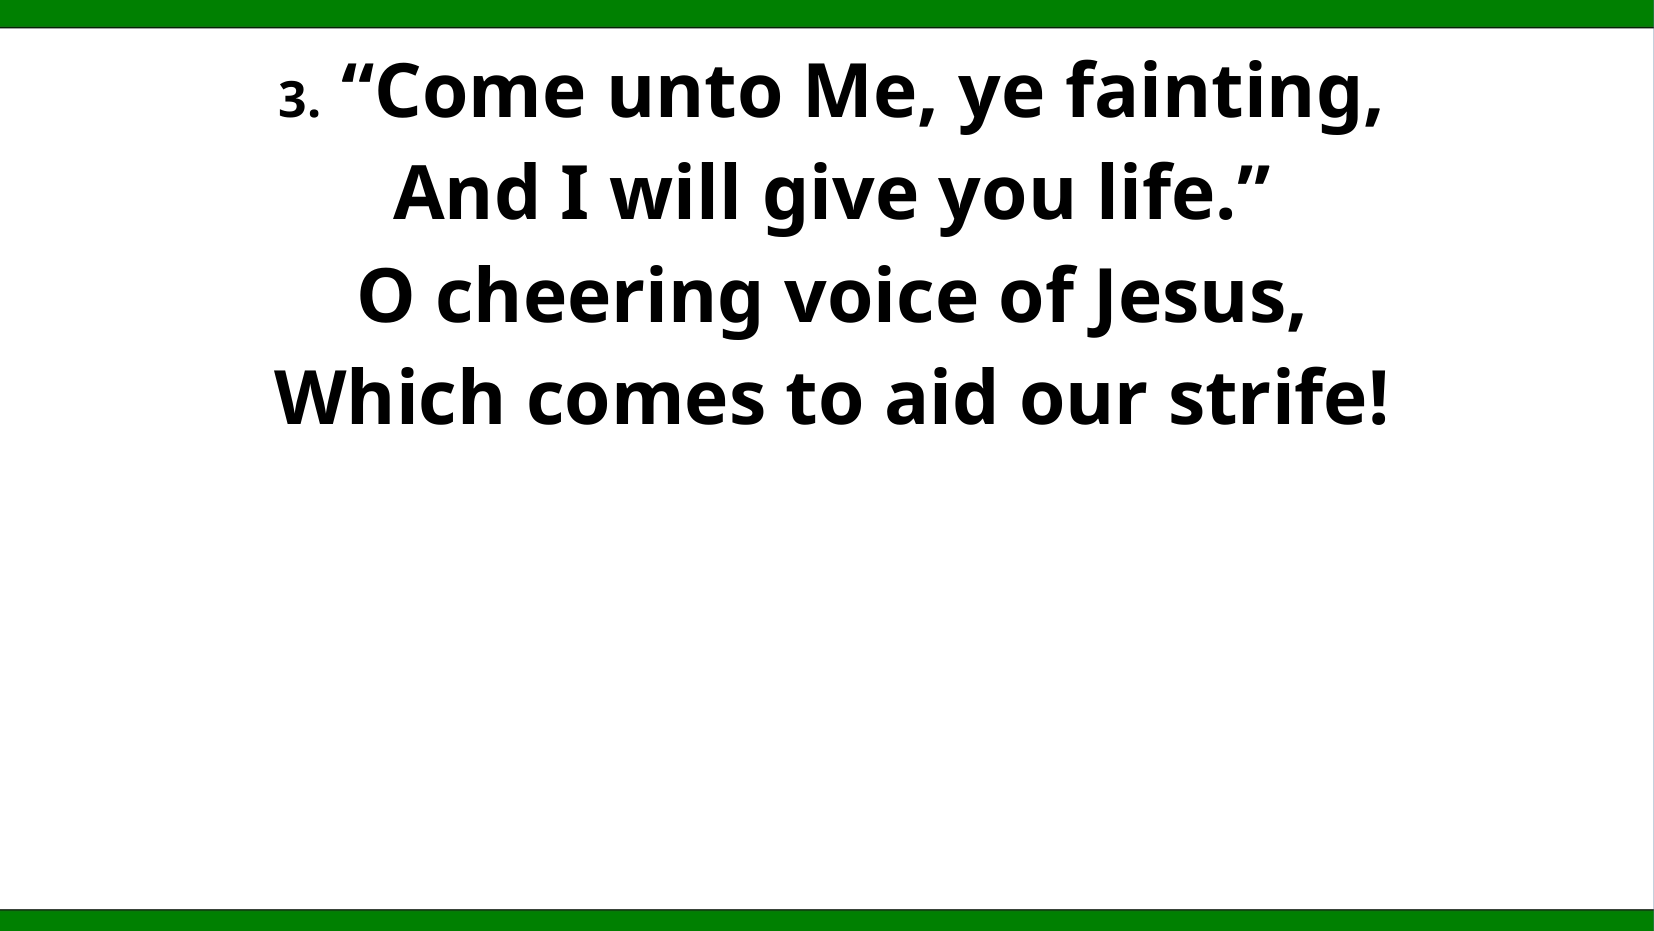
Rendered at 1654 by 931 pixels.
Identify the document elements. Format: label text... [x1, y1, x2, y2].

picture [0, 0, 1654, 931]
text_box 3. “Come unto Me, ye fainting, And I will give you life.” O cheering voice of Jesus, Which comes to aid our strife! [105, 30, 1561, 445]
